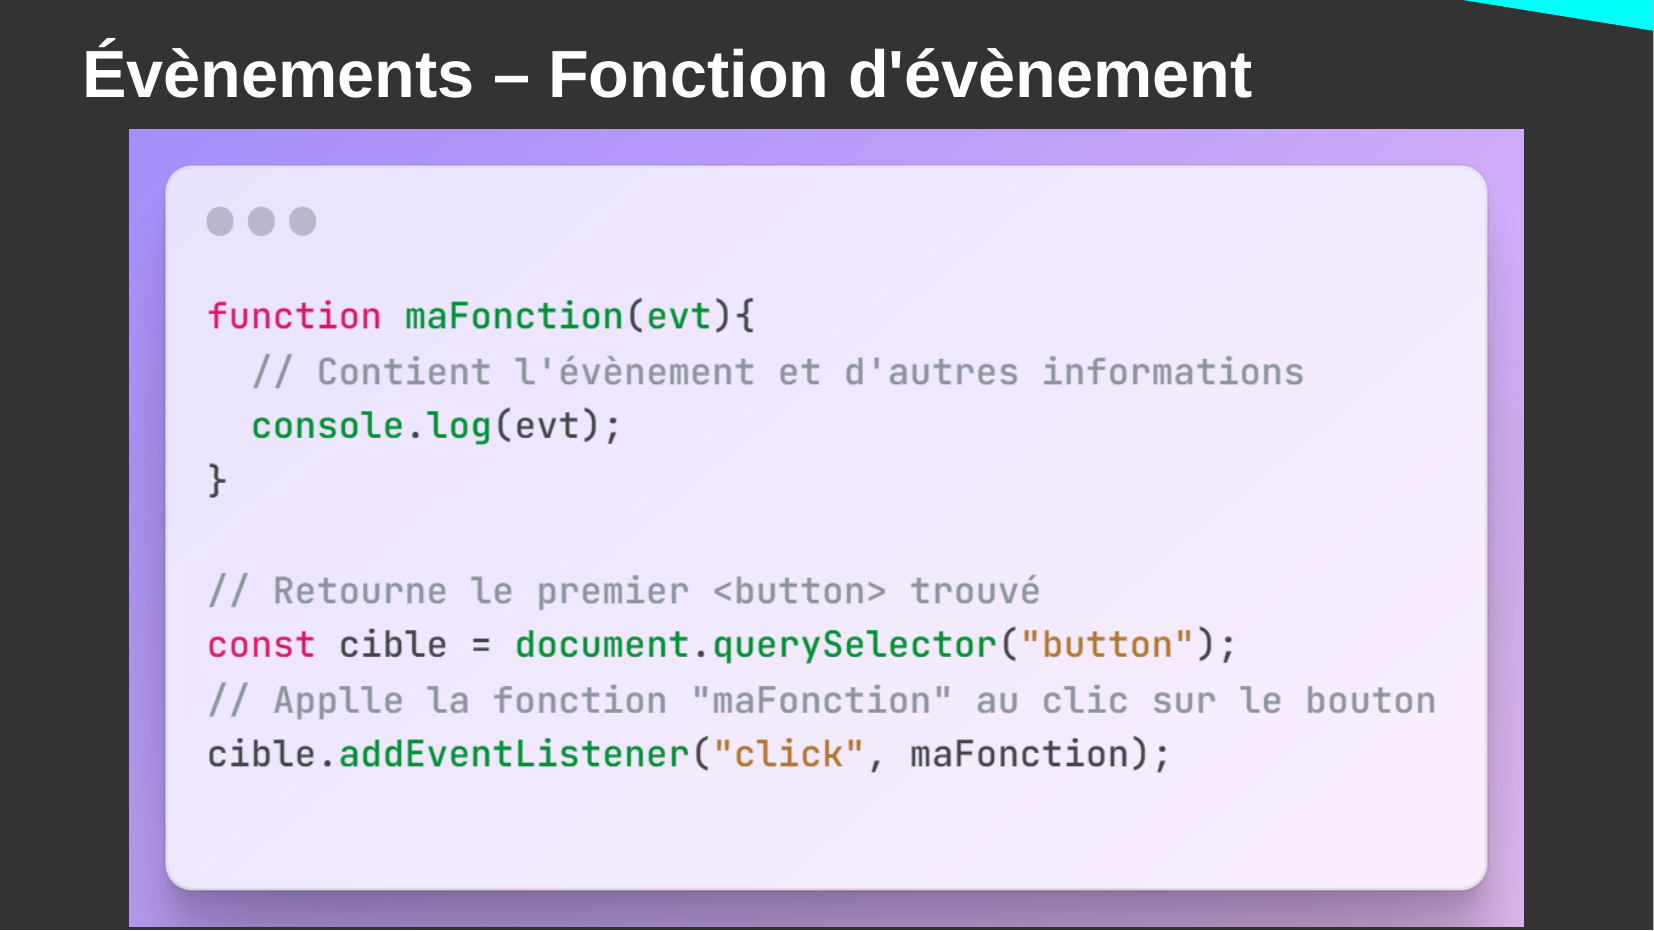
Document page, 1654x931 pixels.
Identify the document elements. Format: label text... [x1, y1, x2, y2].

text_box [1462, 0, 1654, 31]
picture [129, 129, 1524, 927]
title Évènements – Fonction d'évènement [82, 37, 1571, 114]
